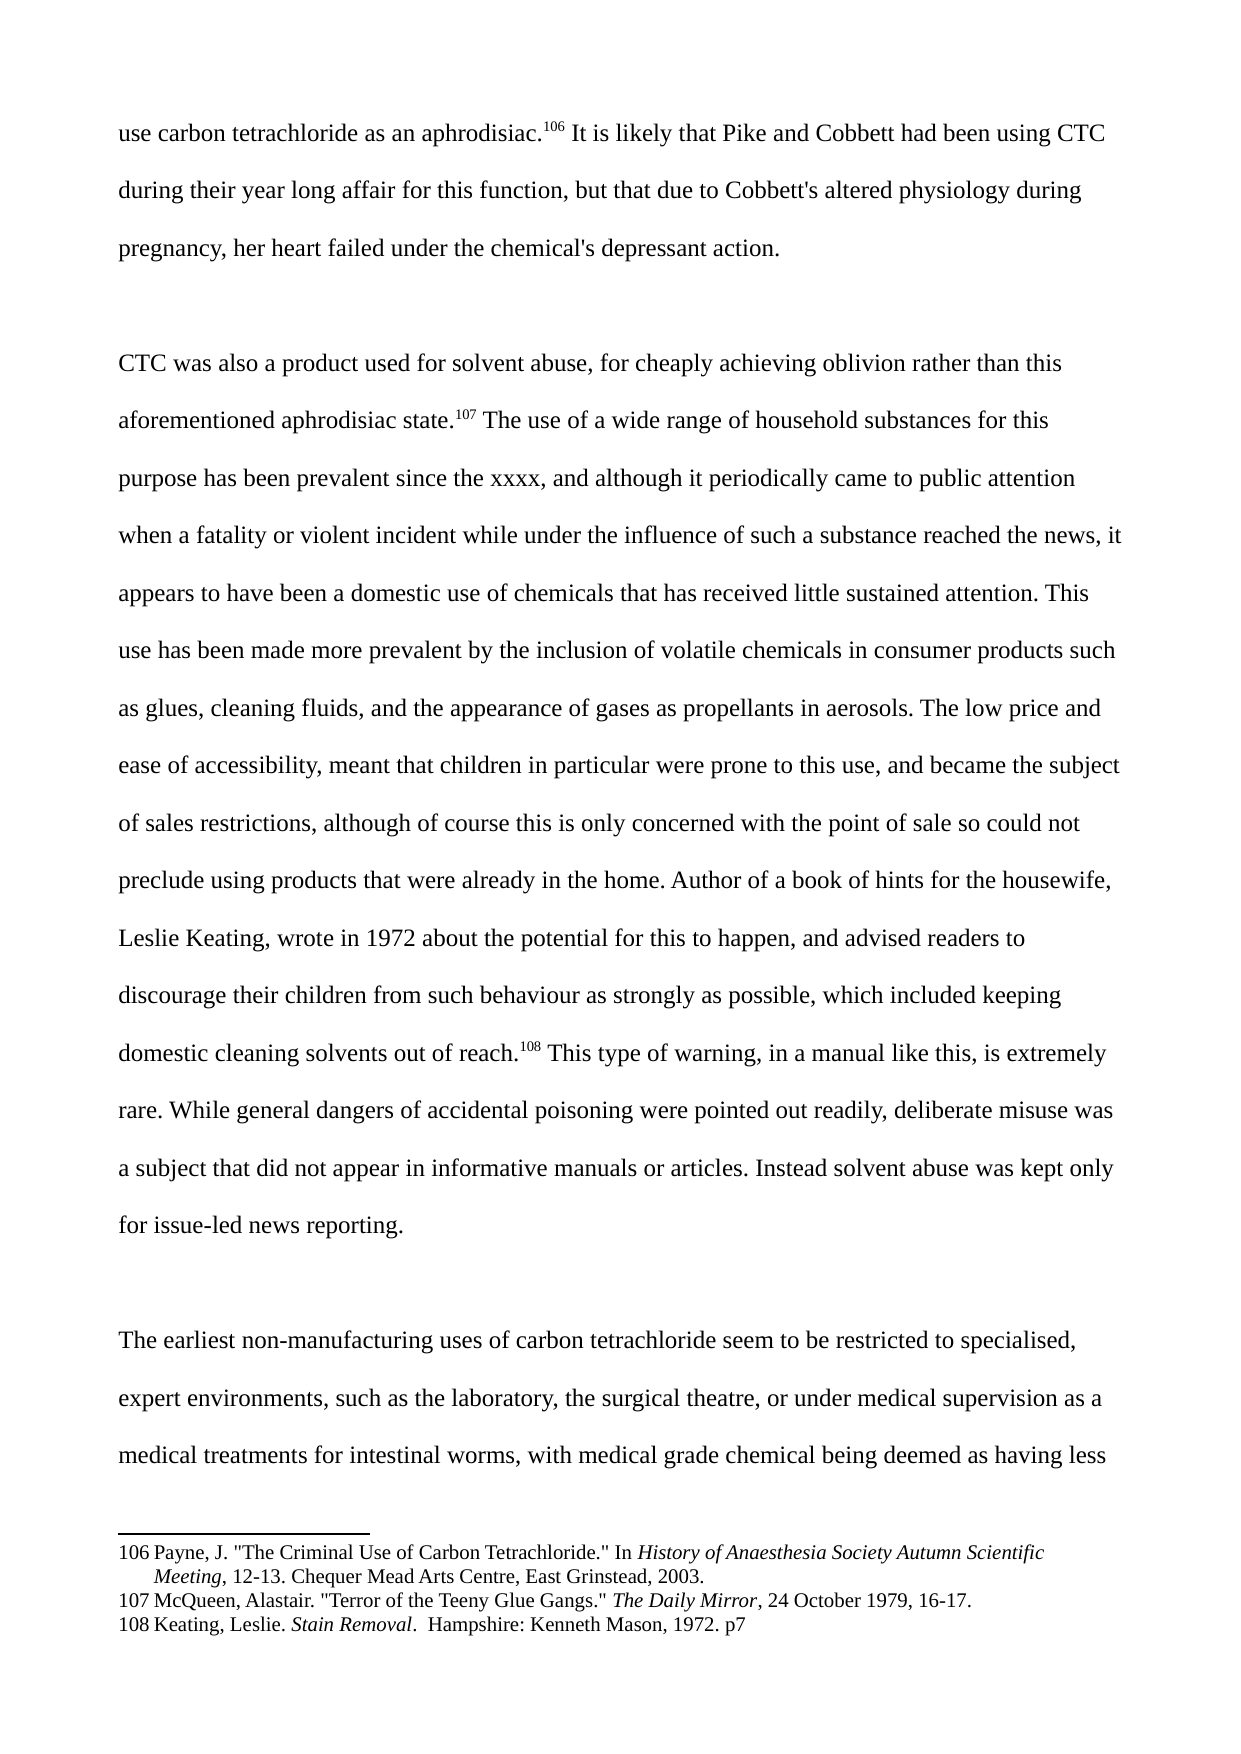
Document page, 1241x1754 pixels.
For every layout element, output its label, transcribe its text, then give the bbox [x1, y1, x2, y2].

text Keating, Leslie. Stain Removal. Hampshire: Kenneth Mason, 1972. p7 [118, 1612, 1122, 1636]
text use carbon tetrachloride as an aphrodisiac. It is likely that Pike and Cobbett had been using CTC during their year long affair for this function, but that due to Cobbett's altered physiology during pregnancy, her heart failed under the chemical's depressant action. [118, 118, 1122, 262]
text Payne, J. "The Criminal Use of Carbon Tetrachloride." In History of Anaesthesia Society Autumn Scientific Meeting, 12-13. Chequer Mead Arts Centre, East Grinstead, 2003. [118, 1539, 1122, 1588]
text The earliest non-manufacturing uses of carbon tetrachloride seem to be restricted to specialised, expert environments, such as the laboratory, the surgical theatre, or under medical supervision as a medical treatments for intestinal worms, with medical grade chemical being deemed as having less [118, 1326, 1122, 1469]
text McQueen, Alastair. "Terror of the Teeny Glue Gangs." The Daily Mirror, 24 October 1979, 16-17. [118, 1588, 1122, 1612]
text CTC was also a product used for solvent abuse, for cheaply achieving oblivion rather than this aforementioned aphrodisiac state. The use of a wide range of household substances for this purpose has been prevalent since the xxxx, and although it periodically came to public attention when a fatality or violent incident while under the influence of such a substance reached the news, it appears to have been a domestic use of chemicals that has received little sustained attention. This use has been made more prevalent by the inclusion of volatile chemicals in consumer products such as glues, cleaning fluids, and the appearance of gases as propellants in aerosols. The low price and ease of accessibility, meant that children in particular were prone to this use, and became the subject of sales restrictions, although of course this is only concerned with the point of sale so could not preclude using products that were already in the home. Author of a book of hints for the housewife, Leslie Keating, wrote in 1972 about the potential for this to happen, and advised readers to discourage their children from such behaviour as strongly as possible, which included keeping domestic cleaning solvents out of reach. This type of warning, in a manual like this, is extremely rare. While general dangers of accidental poisoning were pointed out readily, deliberate misuse was a subject that did not appear in informative manuals or articles. Instead solvent abuse was kept only for issue-led news reporting. [118, 348, 1122, 1239]
